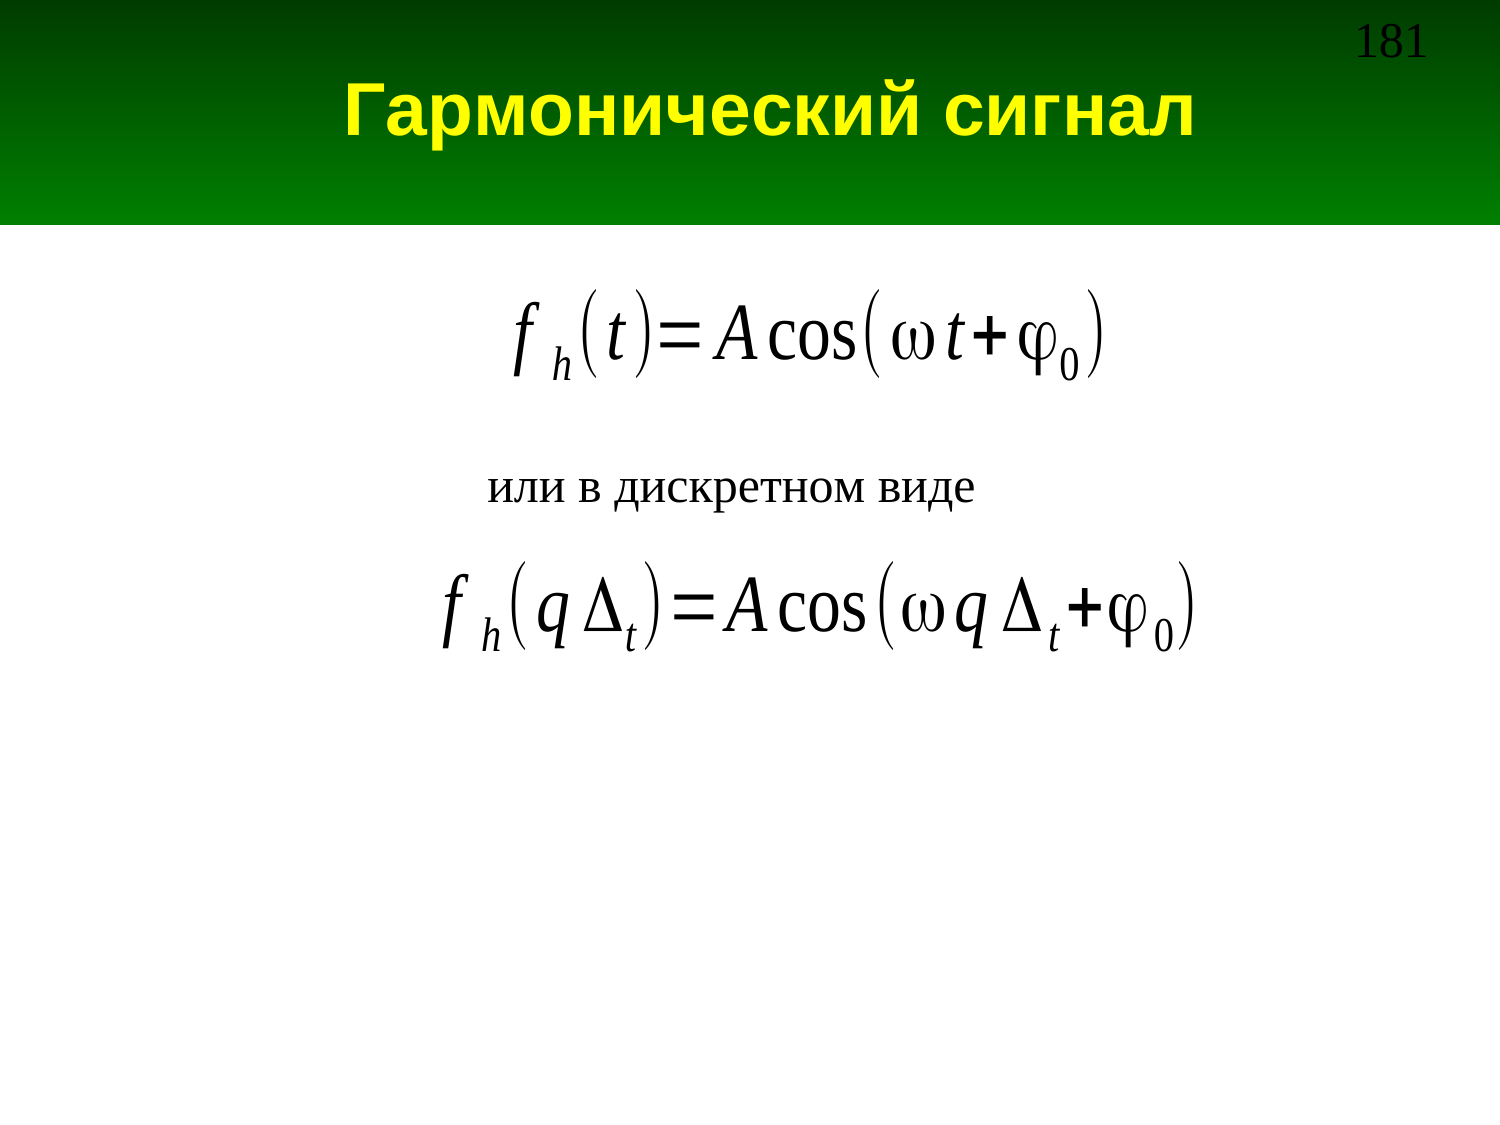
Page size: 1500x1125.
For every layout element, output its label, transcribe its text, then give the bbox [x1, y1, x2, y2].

chart [413, 555, 1215, 661]
text_box или в дискретном виде [472, 444, 990, 520]
chart [484, 283, 1123, 389]
title Гармонический сигнал [100, 7, 1441, 204]
